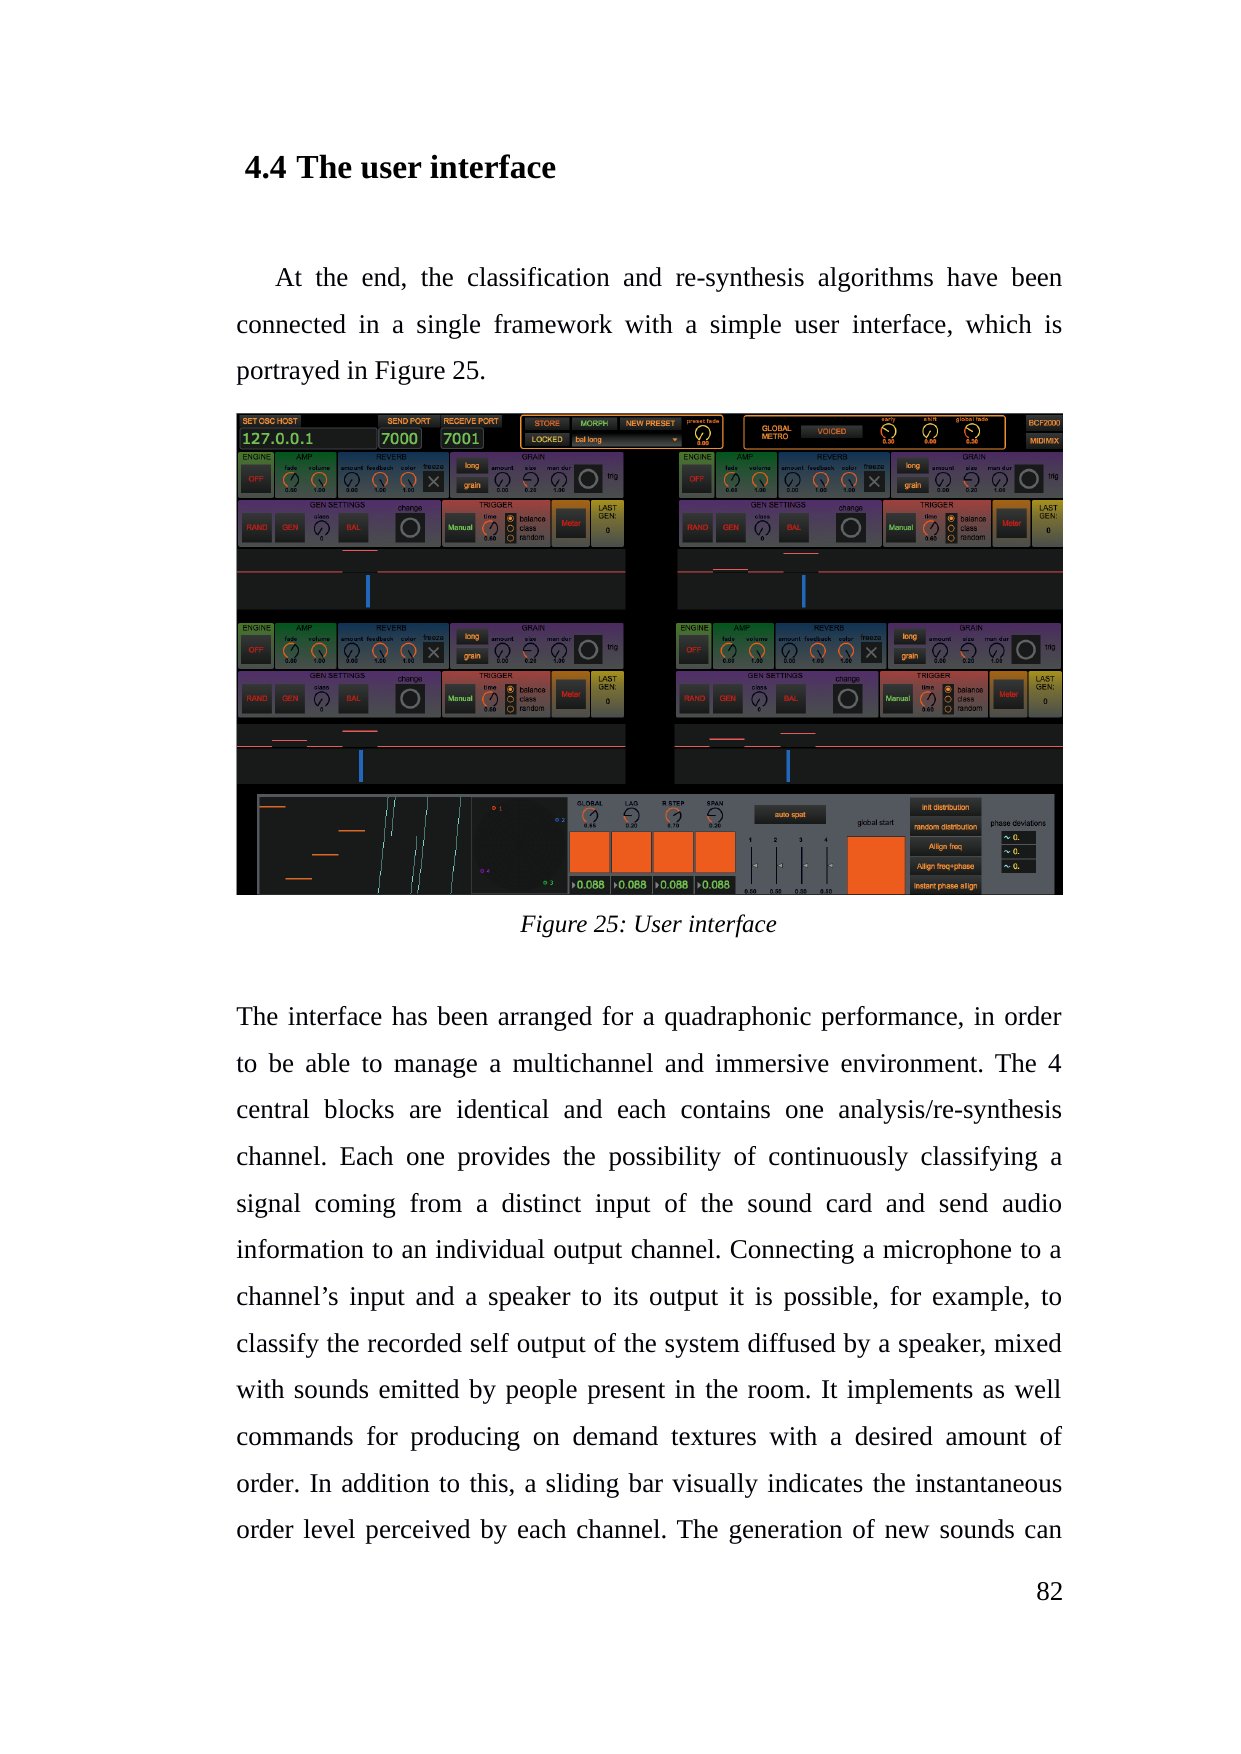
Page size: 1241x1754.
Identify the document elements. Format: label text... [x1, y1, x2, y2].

text The interface has been arranged for a quadraphonic performance, in order to be able to manage a multichannel and immersive environment. The 4 central blocks are identical and each contains one analysis/re-synthesis channel. Each one provides the possibility of continuously classifying a signal coming from a distinct input of the sound card and send audio information to an individual output channel. Connecting a microphone to a channel’s input and a speaker to its output it is possible, for example, to classify the recorded self output of the system diffused by a speaker, mixed with sounds emitted by people present in the room. It implements as well commands for producing on demand textures with a desired amount of order. In addition to this, a sliding bar visually indicates the instantaneous order level perceived by each channel. The generation of new sounds can [236, 1000, 1063, 1544]
text At the end, the classification and re-synthesis algorithms have been connected in a single framework with a simple user interface, which is portrayed in Figure 25. [236, 261, 1063, 386]
text Figure 25: User interface [236, 895, 1063, 938]
picture [236, 413, 1063, 895]
subtitle The user interface [236, 148, 1063, 186]
